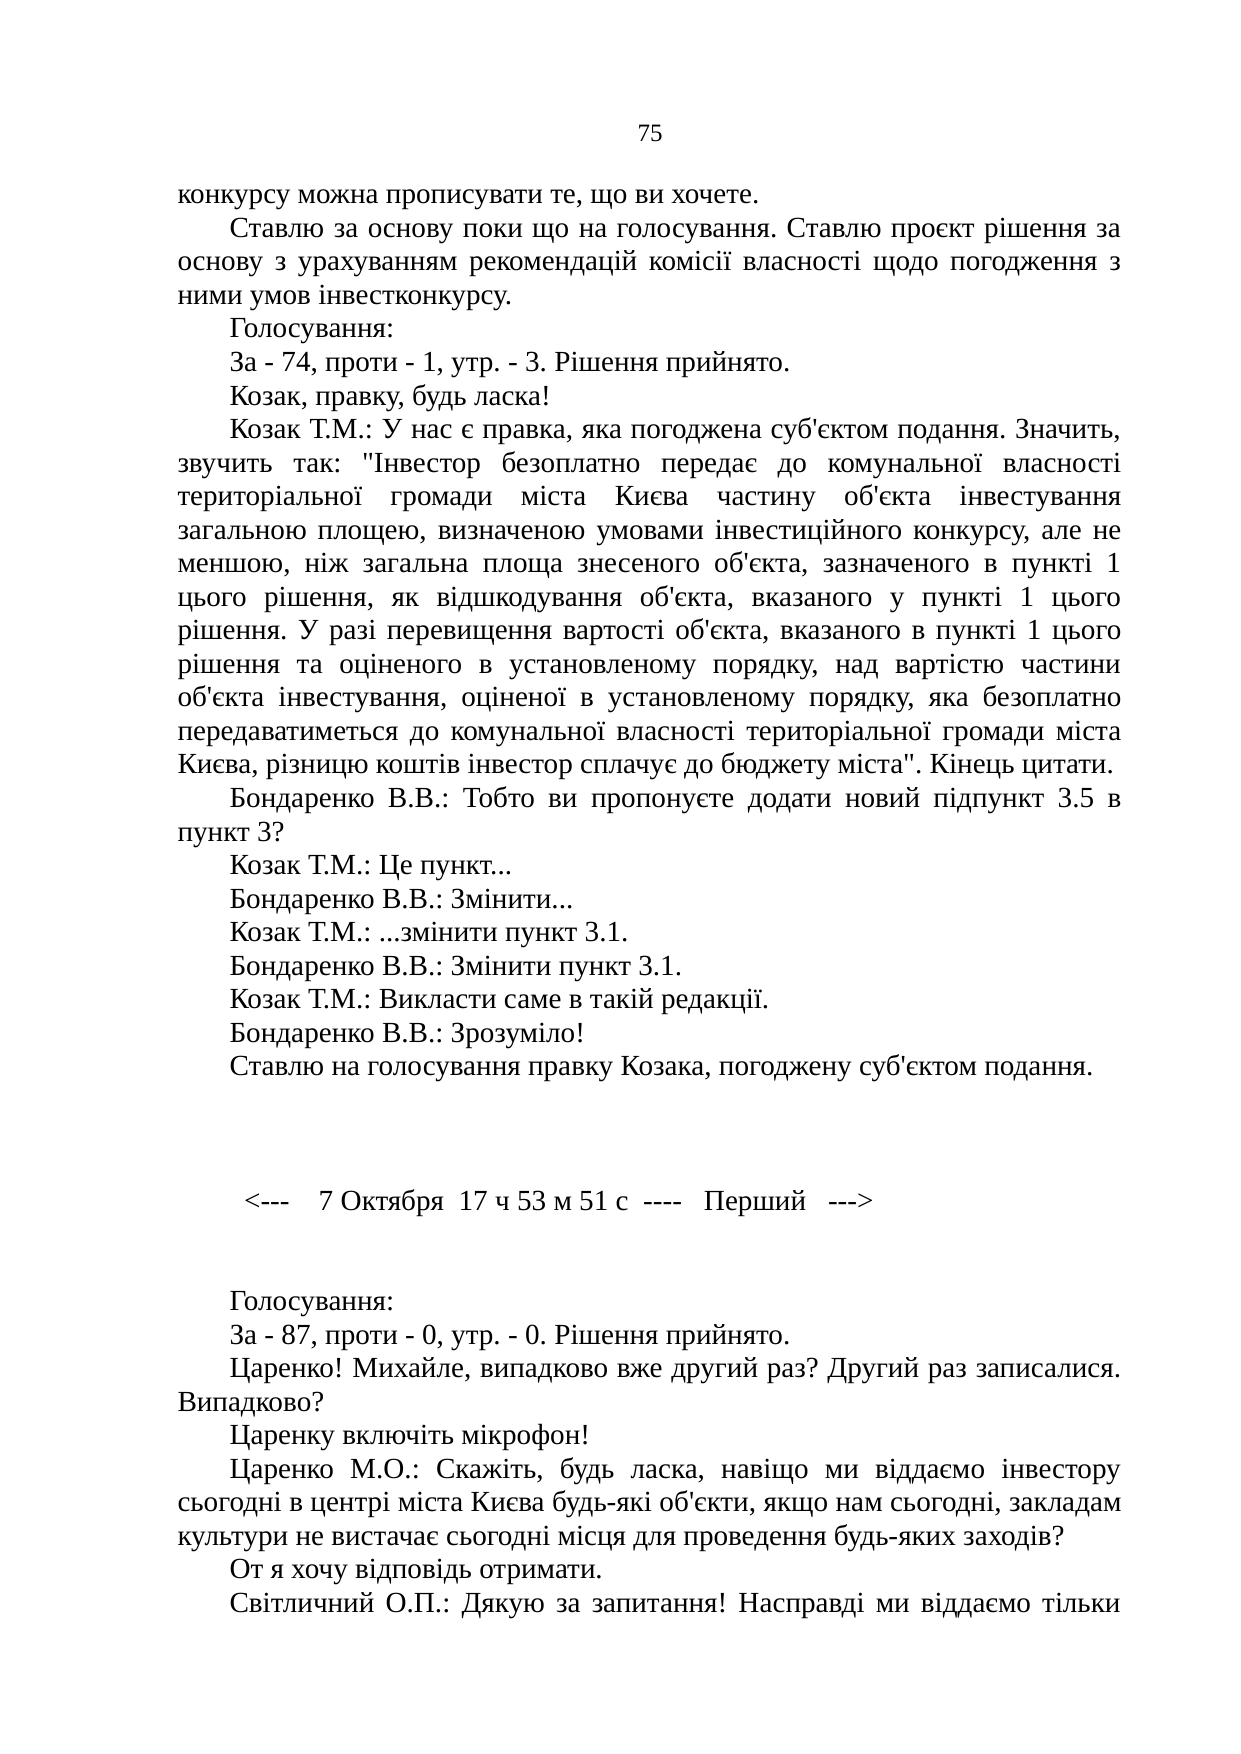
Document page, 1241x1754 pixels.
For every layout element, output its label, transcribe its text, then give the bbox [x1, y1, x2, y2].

text Бондаренко В.В.: Зрозуміло! [177, 1015, 1122, 1048]
text <--- 7 Октября 17 ч 53 м 51 с ---- Перший ---> [177, 1183, 1122, 1216]
text Козак, правку, будь ласка! [177, 378, 1122, 411]
text За - 74, проти - 1, утр. - 3. Рішення прийнято. [177, 344, 1122, 378]
text Голосування: [177, 1283, 1122, 1317]
text Ставлю на голосування правку Козака, погоджену суб'єктом подання. [177, 1048, 1122, 1082]
text Козак Т.М.: ...змінити пункт 3.1. [177, 914, 1122, 948]
text За - 87, проти - 0, утр. - 0. Рішення прийнято. [177, 1317, 1122, 1350]
text Бондаренко В.В.: Тобто ви пропонуєте додати новий підпункт 3.5 в пункт 3? [177, 780, 1122, 847]
text Ставлю за основу поки що на голосування. Ставлю проєкт рішення за основу з урахуванням рекомендацій комісії власності щодо погодження з ними умов інвестконкурсу. [177, 210, 1122, 311]
text Бондаренко В.В.: Змінити пункт 3.1. [177, 948, 1122, 981]
text конкурсу можна прописувати те, що ви хочете. [177, 176, 1122, 210]
text Царенко М.О.: Скажіть, будь ласка, навіщо ми віддаємо інвестору сьогодні в центрі міста Києва будь-які об'єкти, якщо нам сьогодні, закладам культури не вистачає сьогодні місця для проведення будь-яких заходів? [177, 1451, 1122, 1552]
text От я хочу відповідь отримати. [177, 1552, 1122, 1585]
text Козак Т.М.: Це пункт... [177, 847, 1122, 881]
text Козак Т.М.: Викласти саме в такій редакції. [177, 981, 1122, 1015]
text Козак Т.М.: У нас є правка, яка погоджена суб'єктом подання. Значить, звучить так: "Інвестор безоплатно передає до комунальної власності територіальної громади міста Києва частину об'єкта інвестування загальною площею, визначеною умовами інвестиційного конкурсу, але не меншою, ніж загальна площа знесеного об'єкта, зазначеного в пункті 1 цього рішення, як відшкодування об'єкта, вказаного у пункті 1 цього рішення. У разі перевищення вартості об'єкта, вказаного в пункті 1 цього рішення та оціненого в установленому порядку, над вартістю частини об'єкта інвестування, оціненої в установленому порядку, яка безоплатно передаватиметься до комунальної власності територіальної громади міста Києва, різницю коштів інвестор сплачує до бюджету міста". Кінець цитати. [177, 411, 1122, 780]
text Царенко! Михайле, випадково вже другий раз? Другий раз записалися. Випадково? [177, 1350, 1122, 1417]
text Царенку включіть мікрофон! [177, 1417, 1122, 1451]
text Голосування: [177, 311, 1122, 344]
text Бондаренко В.В.: Змінити... [177, 881, 1122, 914]
text Світличний О.П.: Дякую за запитання! Насправді ми віддаємо тільки [177, 1585, 1122, 1619]
